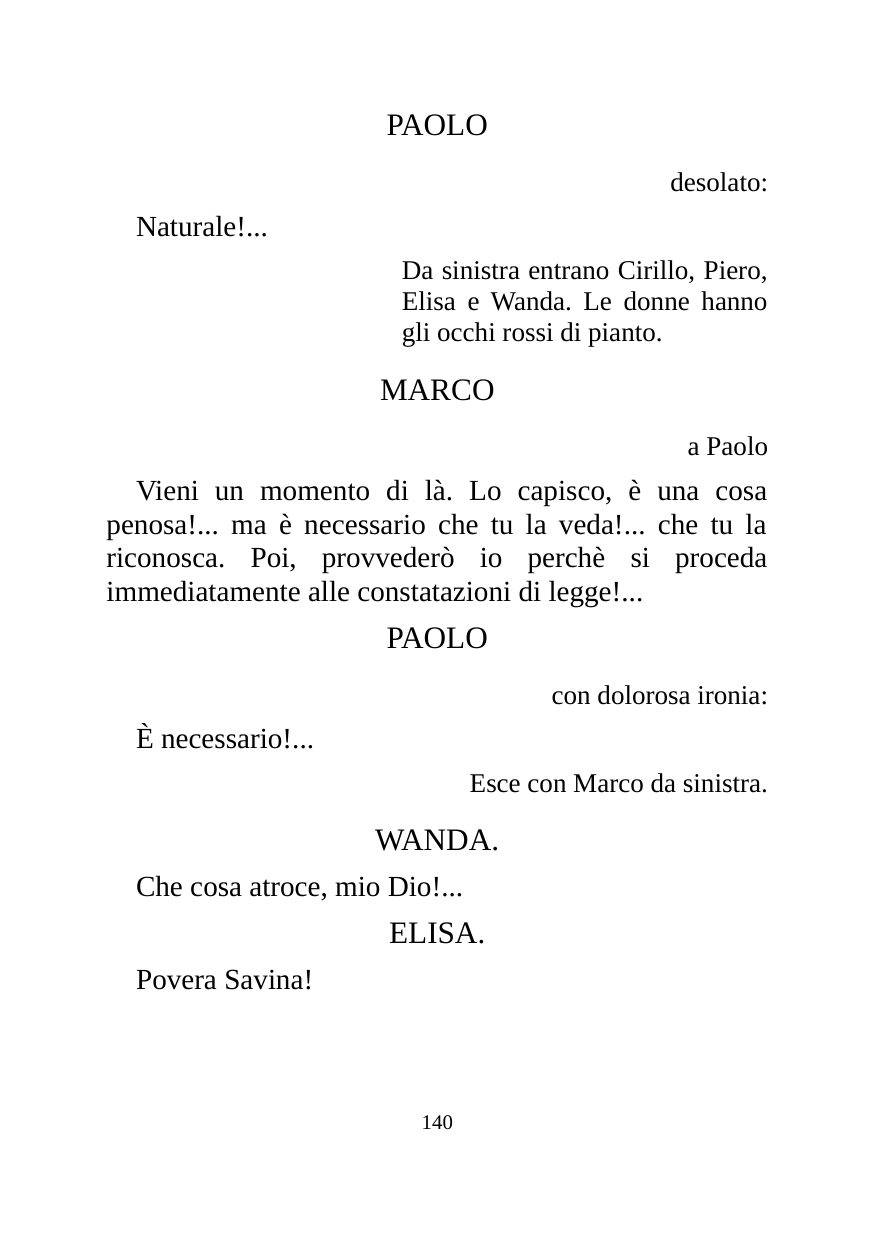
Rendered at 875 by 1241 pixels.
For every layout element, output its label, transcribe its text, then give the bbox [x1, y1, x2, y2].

text a Paolo [402, 430, 768, 462]
text ELISA. [106, 915, 768, 951]
text Che cosa atroce, mio Dio!... [106, 869, 768, 903]
text PAOLO [106, 106, 768, 142]
text Naturale!... [106, 209, 768, 242]
text con dolorosa ironia: [402, 679, 768, 710]
text WANDA. [106, 822, 768, 858]
text MARCO [106, 371, 768, 407]
text Povera Savina! [106, 962, 768, 996]
text Vieni un momento di là. Lo capisco, è una cosa penosa!... ma è necessario che tu la veda!... che tu la riconosca. Poi, provvederò io perchè si proceda immediatamente alle constatazioni di legge!... [106, 473, 768, 607]
text desolato: [402, 166, 768, 197]
text È necessario!... [106, 722, 768, 755]
text Esce con Marco da sinistra. [402, 767, 768, 798]
text PAOLO [106, 619, 768, 655]
text Da sinistra entrano Cirillo, Piero, Elisa e Wanda. Le donne hanno gli occhi rossi di pianto. [402, 254, 768, 347]
